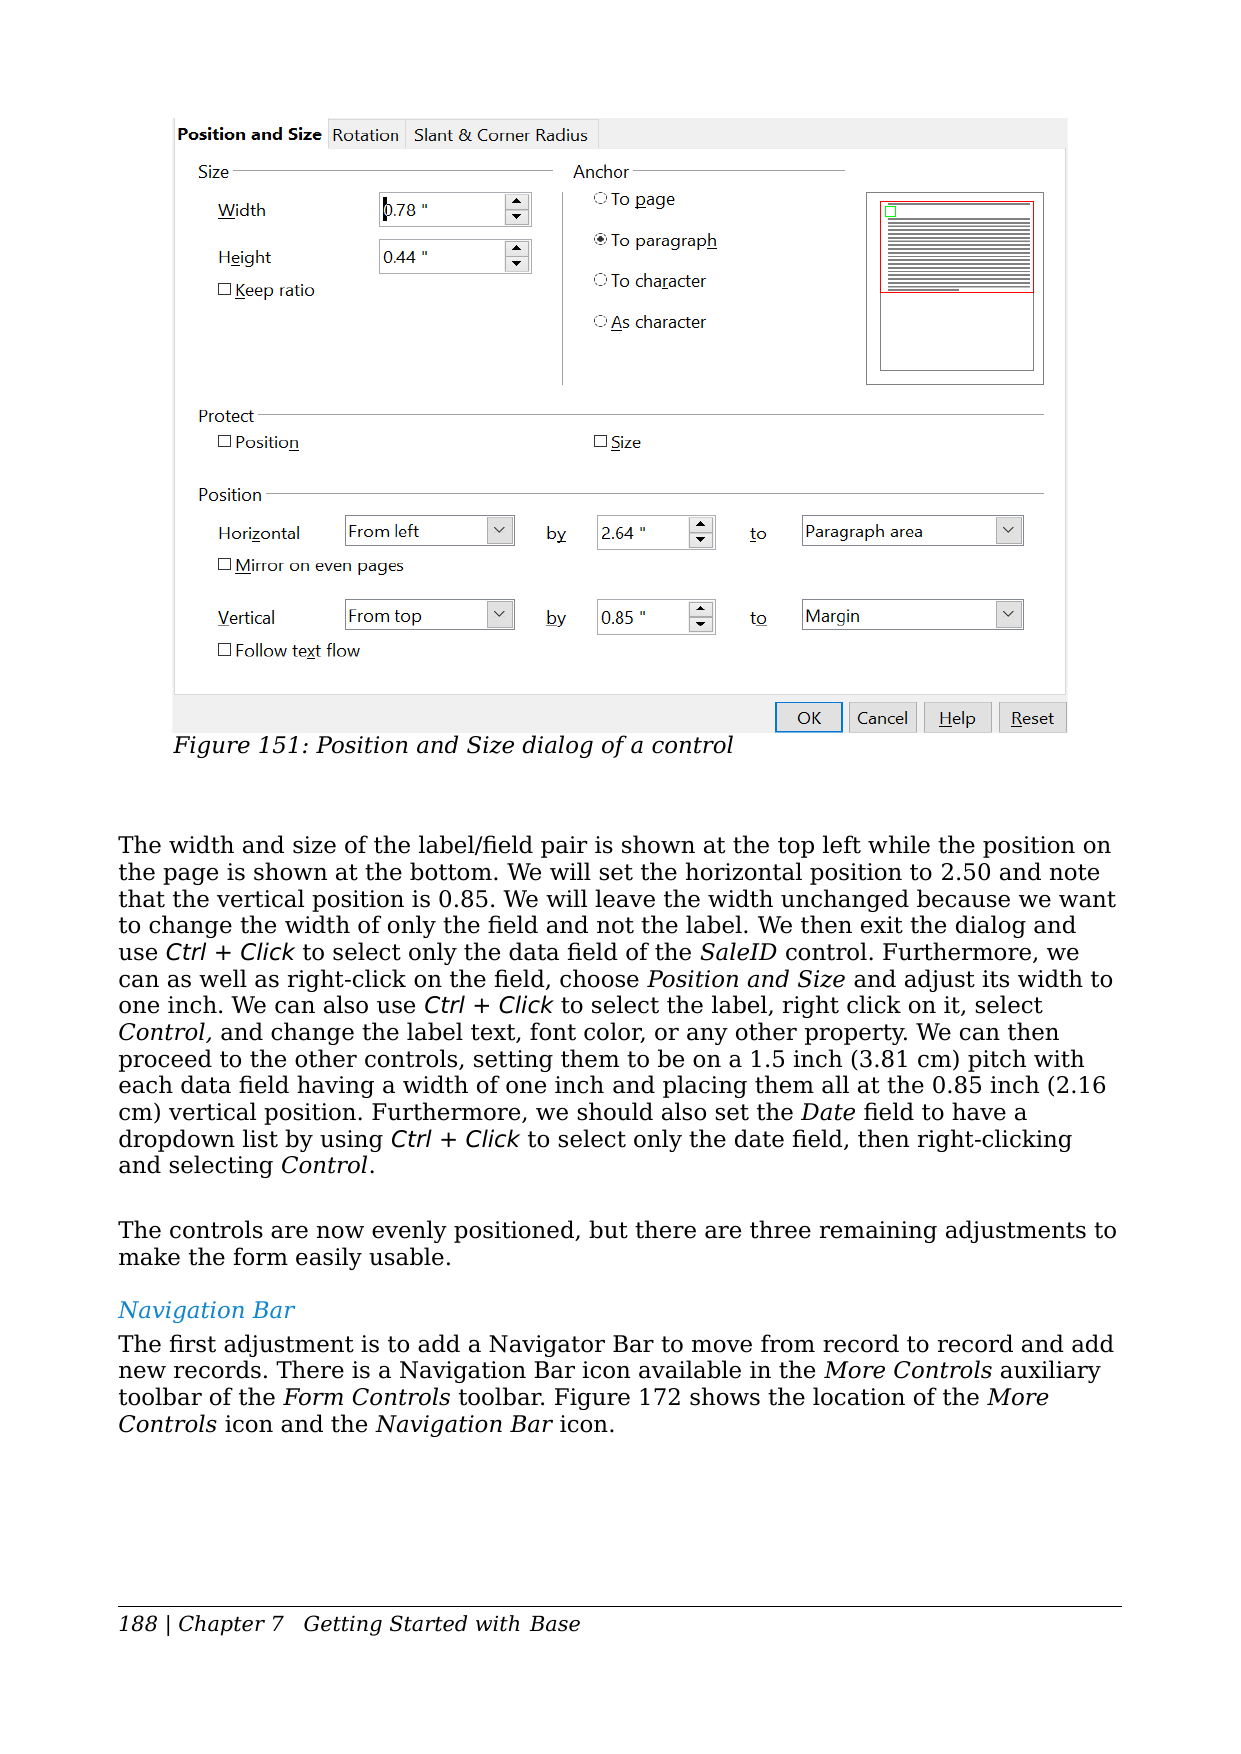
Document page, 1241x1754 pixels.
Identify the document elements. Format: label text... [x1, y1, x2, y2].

text The width and size of the label/field pair is shown at the top left while the position on the page is shown at the bottom. We will set the horizontal position to 2.50 and note that the vertical position is 0.85. We will leave the width unchanged because we want to change the width of only the field and not the label. We then exit the dialog and use Ctrl + Click to select only the data field of the SaleID control. Furthermore, we can as well as right-click on the field, choose Position and Size and adjust its width to one inch. We can also use Ctrl + Click to select the label, right click on it, select Control, and change the label text, font color, or any other property. We can then proceed to the other controls, setting them to be on a 1.5 inch (3.81 cm) pitch with each data field having a width of one inch and placing them all at the 0.85 inch (2.16 cm) vertical position. Furthermore, we should also set the Date field to have a dropdown list by using Ctrl + Click to select only the date field, then right-clicking and selecting Control. [118, 833, 1122, 1179]
text Figure 151: Position and Size dialog of a control [173, 733, 1067, 759]
picture [172, 118, 1068, 733]
subtitle Navigation Bar [118, 1298, 1122, 1324]
text The controls are now evenly positioned, but there are three remaining adjustments to make the form easily usable. [118, 1218, 1122, 1271]
text The first adjustment is to add a Navigator Bar to move from record to record and add new records. There is a Navigation Bar icon available in the More Controls auxiliary toolbar of the Form Controls toolbar. Figure 172 shows the location of the More Controls icon and the Navigation Bar icon. [118, 1331, 1122, 1437]
